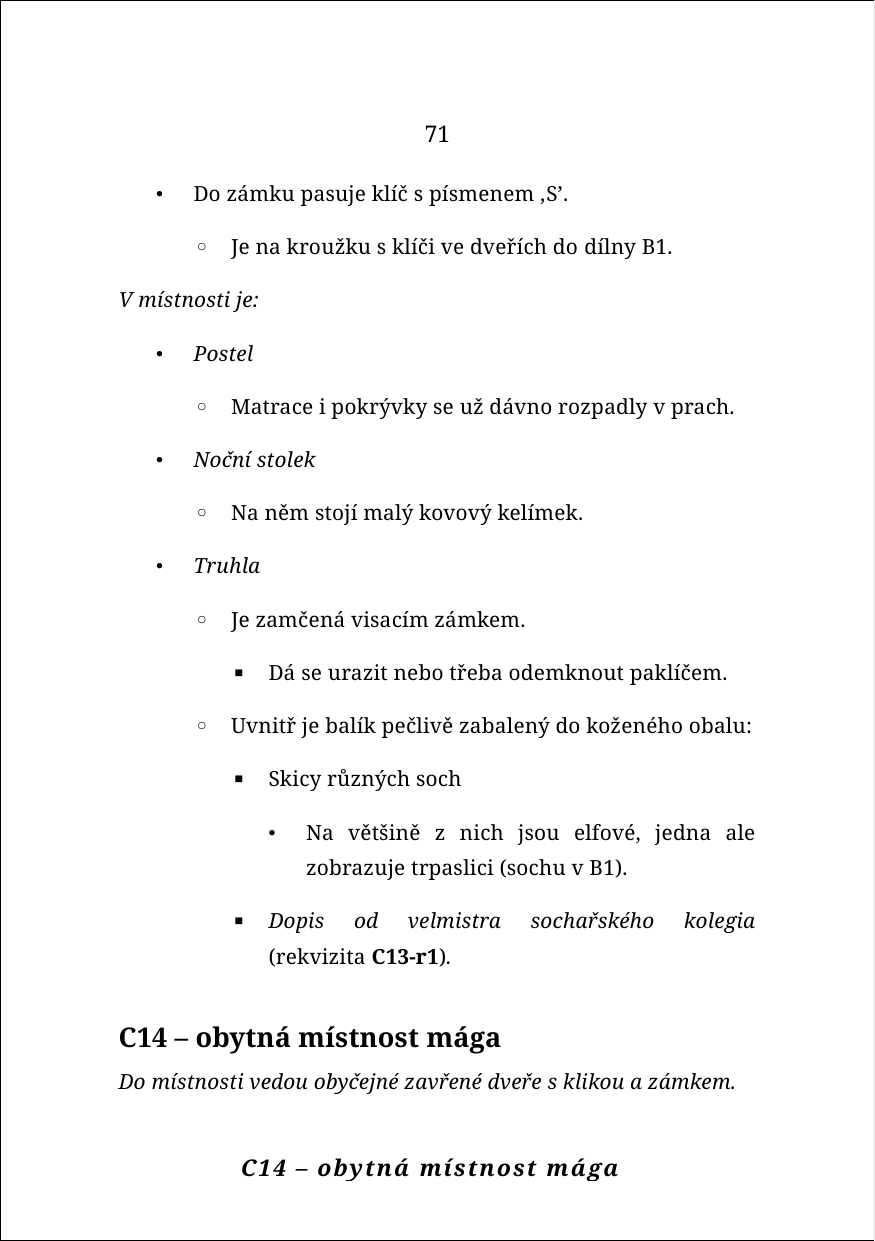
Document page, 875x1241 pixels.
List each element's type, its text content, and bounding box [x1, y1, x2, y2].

list Noční stolek [156, 445, 756, 473]
list Uvnitř je balík pečlivě zabalený do koženého obalu: [193, 711, 756, 740]
list Dopis od velmistra sochařského kolegia (rekvizita C13-r1). [231, 906, 756, 970]
list Je na kroužku s klíči ve dveřích do dílny B1. [193, 232, 756, 261]
text Do místnosti vedou obyčejné zavřené dveře s klikou a zámkem. [118, 1067, 756, 1096]
subtitle C14 – obytná místnost mága [118, 1019, 756, 1056]
list Skicy různých soch [231, 764, 756, 793]
list Matrace i pokrývky se už dávno rozpadly v prach. [193, 392, 756, 420]
list Dá se urazit nebo třeba odemknout paklíčem. [231, 658, 756, 686]
text V místnosti je: [118, 285, 756, 314]
list Na něm stojí malý kovový kelímek. [193, 498, 756, 527]
list Postel [156, 339, 756, 367]
list Do zámku pasuje klíč s písmenem ‚S’. [156, 179, 756, 207]
list Na většině z nich jsou elfové, jedna ale zobrazuje trpaslici (sochu v B1). [268, 818, 756, 882]
list Truhla [156, 552, 756, 580]
list Je zamčená visacím zámkem. [193, 605, 756, 633]
